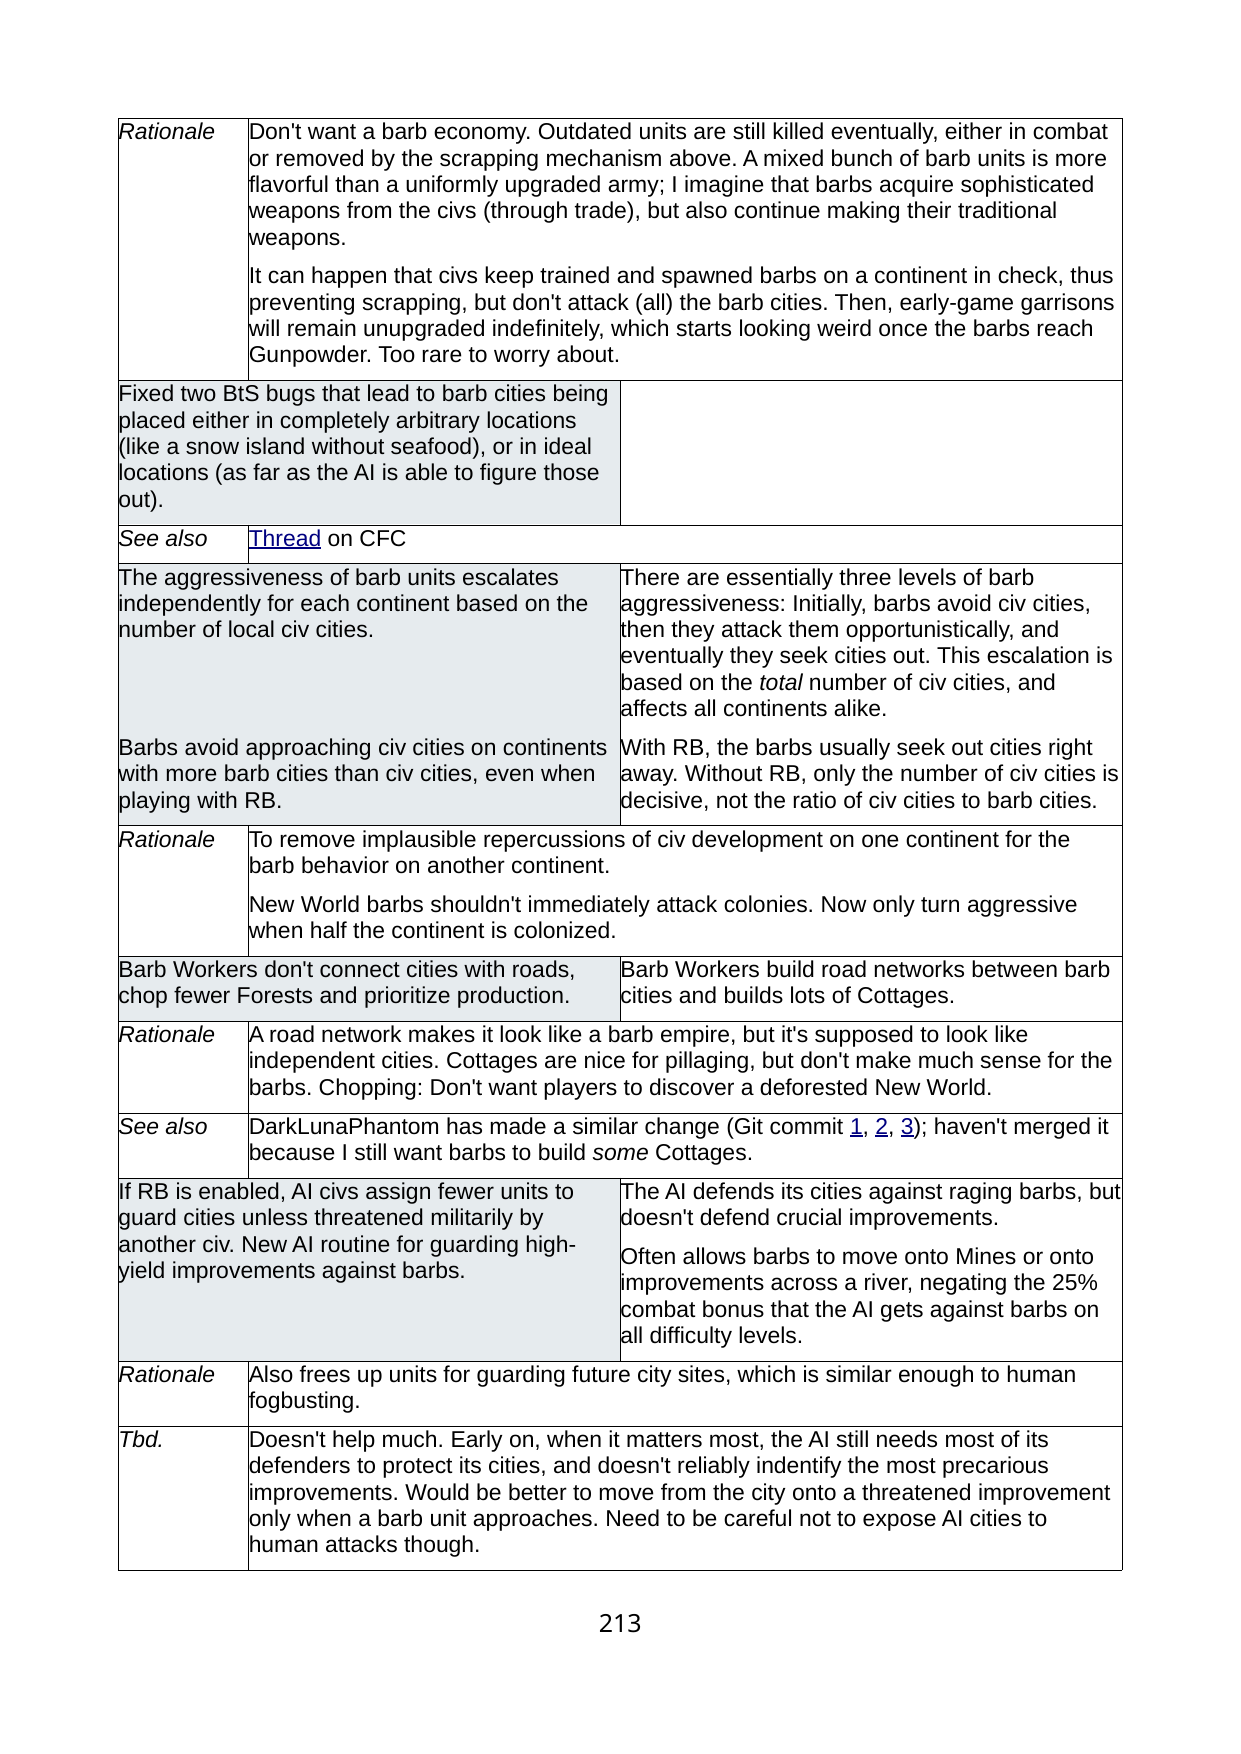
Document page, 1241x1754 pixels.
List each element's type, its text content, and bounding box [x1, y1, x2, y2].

table_cell Fixed two BtS bugs that lead to barb cities being placed either in completely arbitrary locations (like a snow island without seafood), or in ideal locations (as far as the AI is able to figure those out). [119, 381, 620, 524]
table_cell See also [119, 526, 248, 563]
table_cell Rationale [119, 119, 248, 380]
table_cell Rationale [119, 826, 248, 956]
table_cell See also [119, 1114, 248, 1178]
table_cell To remove implausible repercussions of civ development on one continent for the barb behavior on another continent. New World barbs shouldn't immediately attack colonies. Now only turn aggressive when half the continent is colonized. [249, 826, 1122, 956]
table_cell [621, 381, 1122, 524]
table_cell There are essentially three levels of barb aggressiveness: Initially, barbs avoid civ cities, then they attack them opportunistically, and eventually they seek cities out. This escalation is based on the total number of civ cities, and affects all continents alike. With RB, the barbs usually seek out cities right away. Without RB, only the number of civ cities is decisive, not the ratio of civ cities to barb cities. [621, 564, 1122, 825]
table_cell Tbd. [119, 1427, 248, 1570]
table_cell Rationale [119, 1362, 248, 1426]
table_cell The aggressiveness of barb units escalates independently for each continent based on the number of local civ cities. Barbs avoid approaching civ cities on continents with more barb cities than civ cities, even when playing with RB. [119, 564, 620, 825]
table_cell Don't want a barb economy. Outdated units are still killed eventually, either in combat or removed by the scrapping mechanism above. A mixed bunch of barb units is more flavorful than a uniformly upgraded army; I imagine that barbs acquire sophisticated weapons from the civs (through trade), but also continue making their traditional weapons. It can happen that civs keep trained and spawned barbs on a continent in check, thus preventing scrapping, but don't attack (all) the barb cities. Then, early-game garrisons will remain unupgraded indefinitely, which starts looking weird once the barbs reach Gunpowder. Too rare to worry about. [249, 119, 1122, 380]
table_cell If RB is enabled, AI civs assign fewer units to guard cities unless threatened militarily by another civ. New AI routine for guarding high-yield improvements against barbs. [119, 1179, 620, 1361]
table_cell The AI defends its cities against raging barbs, but doesn't defend crucial improvements. Often allows barbs to move onto Mines or onto improvements across a river, negating the 25% combat bonus that the AI gets against barbs on all difficulty levels. [621, 1179, 1122, 1361]
table_cell DarkLunaPhantom has made a similar change (Git commit 1, 2, 3); haven't merged it because I still want barbs to build some Cottages. [249, 1114, 1122, 1178]
table_cell Thread on CFC [249, 526, 1122, 563]
table_cell Barb Workers build road networks between barb cities and builds lots of Cottages. [621, 957, 1122, 1021]
table_cell Rationale [119, 1022, 248, 1112]
table_cell Barb Workers don't connect cities with roads, chop fewer Forests and prioritize production. [119, 957, 620, 1021]
table_cell A road network makes it look like a barb empire, but it's supposed to look like independent cities. Cottages are nice for pillaging, but don't make much sense for the barbs. Chopping: Don't want players to discover a deforested New World. [249, 1022, 1122, 1112]
table_cell Doesn't help much. Early on, when it matters most, the AI still needs most of its defenders to protect its cities, and doesn't reliably indentify the most precarious improvements. Would be better to move from the city onto a threatened improvement only when a barb unit approaches. Need to be careful not to expose AI cities to human attacks though. [249, 1427, 1122, 1570]
table_cell Also frees up units for guarding future city sites, which is similar enough to human fogbusting. [249, 1362, 1122, 1426]
